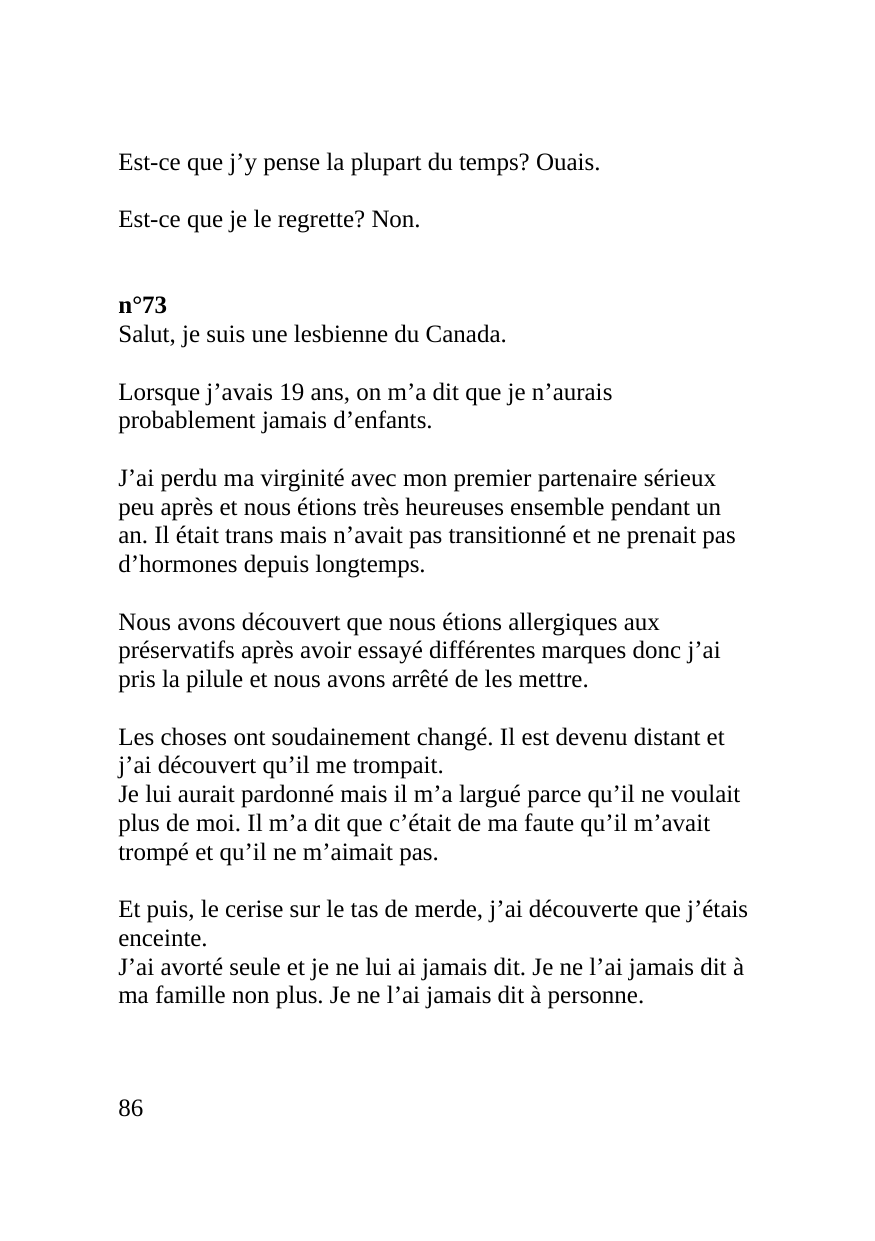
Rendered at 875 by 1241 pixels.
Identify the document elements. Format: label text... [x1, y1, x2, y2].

text Est-ce que je le regrette? Non. [118, 204, 756, 233]
text Est-ce que j’y pense la plupart du temps? Ouais. [118, 147, 756, 176]
text n°73 [118, 291, 756, 319]
text Lorsque j’avais 19 ans, on m’a dit que je n’aurais probablement jamais d’enfants. [118, 377, 756, 434]
text J’ai avorté seule et je ne lui ai jamais dit. Je ne l’ai jamais dit à ma famille non plus. Je ne l’ai jamais dit à personne. [118, 952, 756, 1009]
text J’ai perdu ma virginité avec mon premier partenaire sérieux peu après et nous étions très heureuses ensemble pendant un an. Il était trans mais n’avait pas transitionné et ne prenait pas d’hormones depuis longtemps. [118, 463, 756, 578]
text Salut, je suis une lesbienne du Canada. [118, 319, 756, 348]
text Et puis, le cerise sur le tas de merde, j’ai découverte que j’étais enceinte. [118, 894, 756, 952]
text Je lui aurait pardonné mais il m’a largué parce qu’il ne voulait plus de moi. Il m’a dit que c’était de ma faute qu’il m’avait trompé et qu’il ne m’aimait pas. [118, 779, 756, 866]
text Les choses ont soudainement changé. Il est devenu distant et j’ai découvert qu’il me trompait. [118, 722, 756, 779]
text Nous avons découvert que nous étions allergiques aux préservatifs après avoir essayé différentes marques donc j’ai pris la pilule et nous avons arrêté de les mettre. [118, 607, 756, 693]
